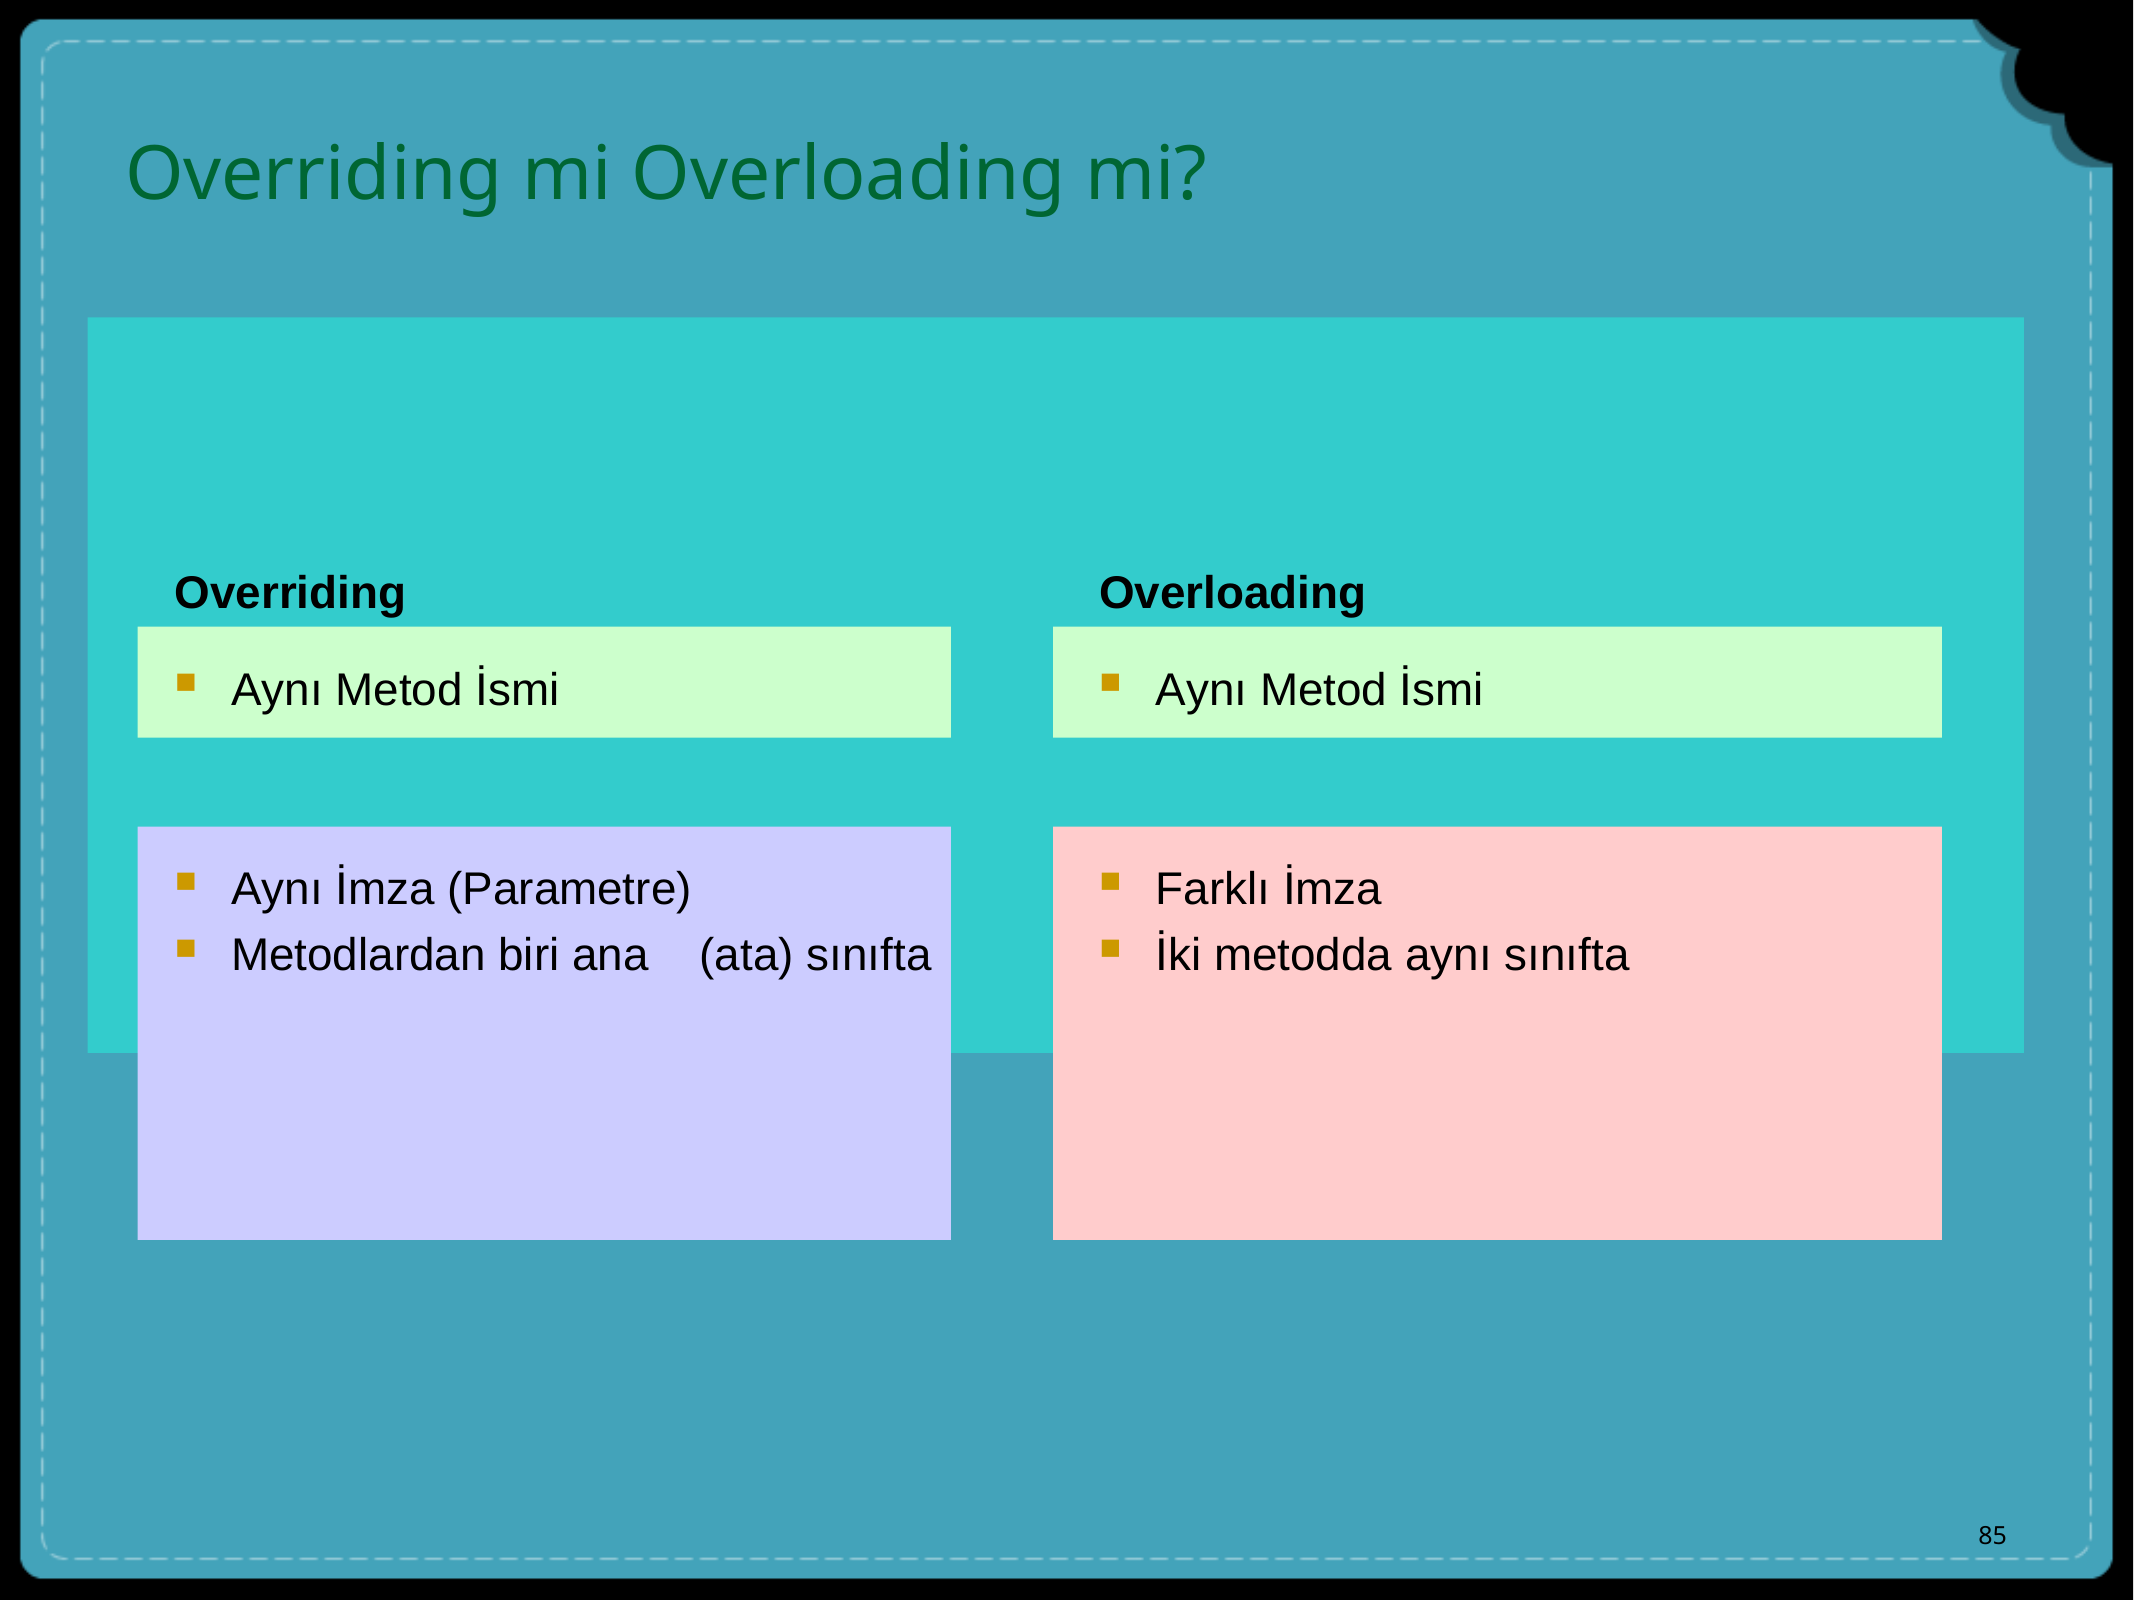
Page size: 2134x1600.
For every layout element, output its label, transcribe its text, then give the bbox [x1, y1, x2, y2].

picture [0, 0, 2134, 1600]
text_box Overriding mi Overloading mi? [109, 43, 1924, 222]
text_box Overloading Aynı Metod İsmi Farklı İmza İki metodda aynı sınıfta [1084, 555, 1929, 1516]
text_box [87, 317, 2024, 1240]
text_box Overriding Aynı Metod İsmi Aynı İmza (Parametre) Metodlardan biri ana (ata) sınıfta [159, 555, 1049, 1516]
